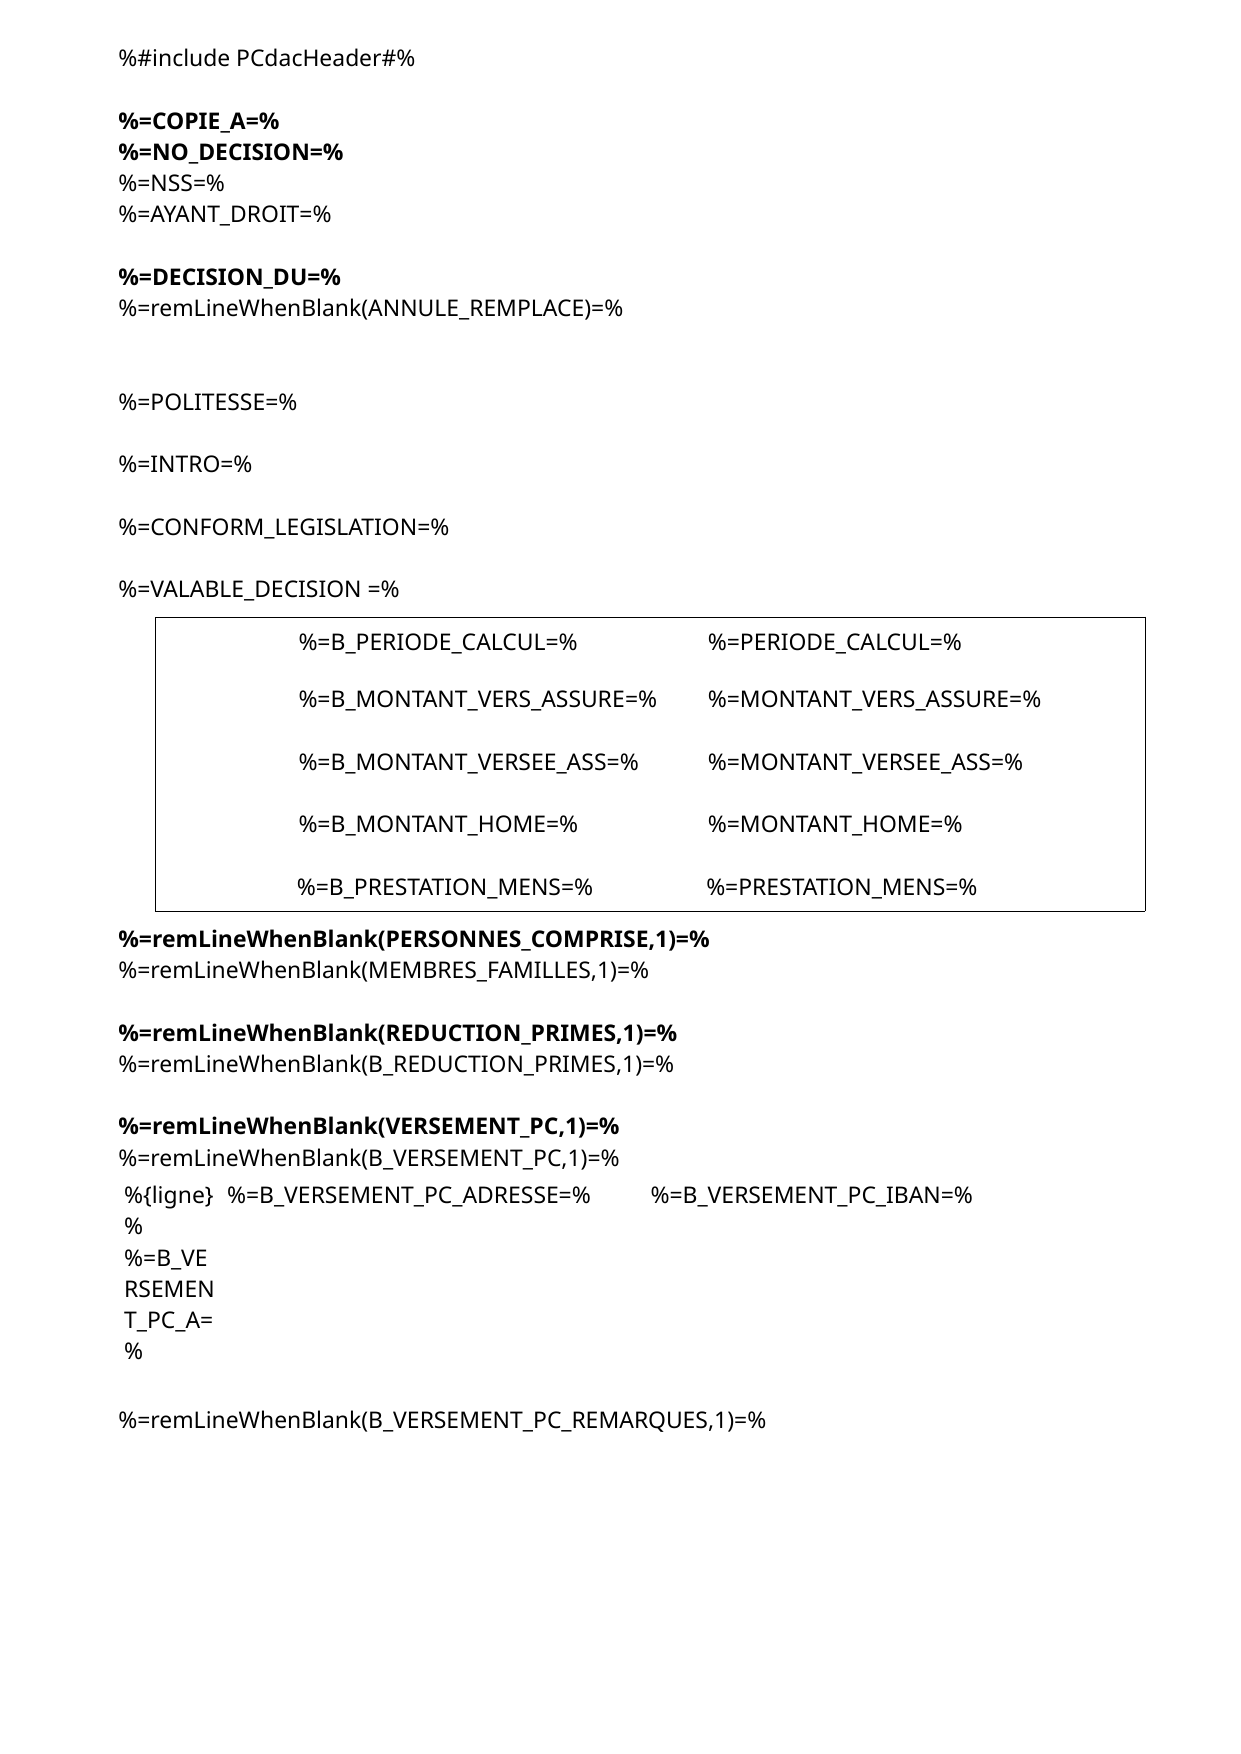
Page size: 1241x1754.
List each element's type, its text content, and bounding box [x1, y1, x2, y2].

table_cell %{ligne}%%=B_VERSEMENT_PC_A=% [118, 1173, 221, 1403]
text %=VALABLE_DECISION =% [118, 573, 1182, 605]
text %=INTRO=% [118, 448, 1182, 480]
table_cell %=B_VERSEMENT_PC_ADRESSE=% [221, 1173, 644, 1403]
text %#include PCdacHeader#% [118, 42, 1182, 73]
table_cell %=B_VERSEMENT_PC_IBAN=% [645, 1173, 1182, 1403]
text %=B_PERIODE_CALCUL=% %=PERIODE_CALCUL=% [164, 626, 1136, 657]
text %=B_MONTANT_HOME=% %=MONTANT_HOME=% [164, 808, 1136, 839]
text %=remLineWhenBlank(ANNULE_REMPLACE)=% [118, 292, 1182, 323]
text %=remLineWhenBlank(PERSONNES_COMPRISE,1)=% [118, 605, 1182, 954]
text %=remLineWhenBlank(B_VERSEMENT_PC,1)=% [118, 1141, 1182, 1173]
text %=remLineWhenBlank(MEMBRES_FAMILLES,1)=% [118, 954, 1182, 985]
text %=B_MONTANT_VERS_ASSURE=% %=MONTANT_VERS_ASSURE=% [164, 683, 1136, 714]
text %=AYANT_DROIT=% [118, 198, 1182, 230]
text %=DECISION_DU=% [118, 261, 1182, 292]
text %=POLITESSE=% [118, 386, 1182, 448]
text %=remLineWhenBlank(VERSEMENT_PC,1)=% [118, 1110, 1182, 1141]
text %=CONFORM_LEGISLATION=% [118, 511, 1182, 542]
text %=NSS=% [118, 167, 1182, 198]
text %=B_MONTANT_VERSEE_ASS=% %=MONTANT_VERSEE_ASS=% [164, 746, 1136, 777]
text %=NO_DECISION=% [118, 136, 1182, 167]
text %=B_PRESTATION_MENS=% %=PRESTATION_MENS=% [164, 871, 1136, 902]
text %=remLineWhenBlank(B_REDUCTION_PRIMES,1)=% [118, 1048, 1182, 1079]
text %=remLineWhenBlank(B_VERSEMENT_PC_REMARQUES,1)=% [118, 1403, 1182, 1435]
text %=remLineWhenBlank(REDUCTION_PRIMES,1)=% [118, 1016, 1182, 1048]
text %=COPIE_A=% [118, 105, 1182, 136]
